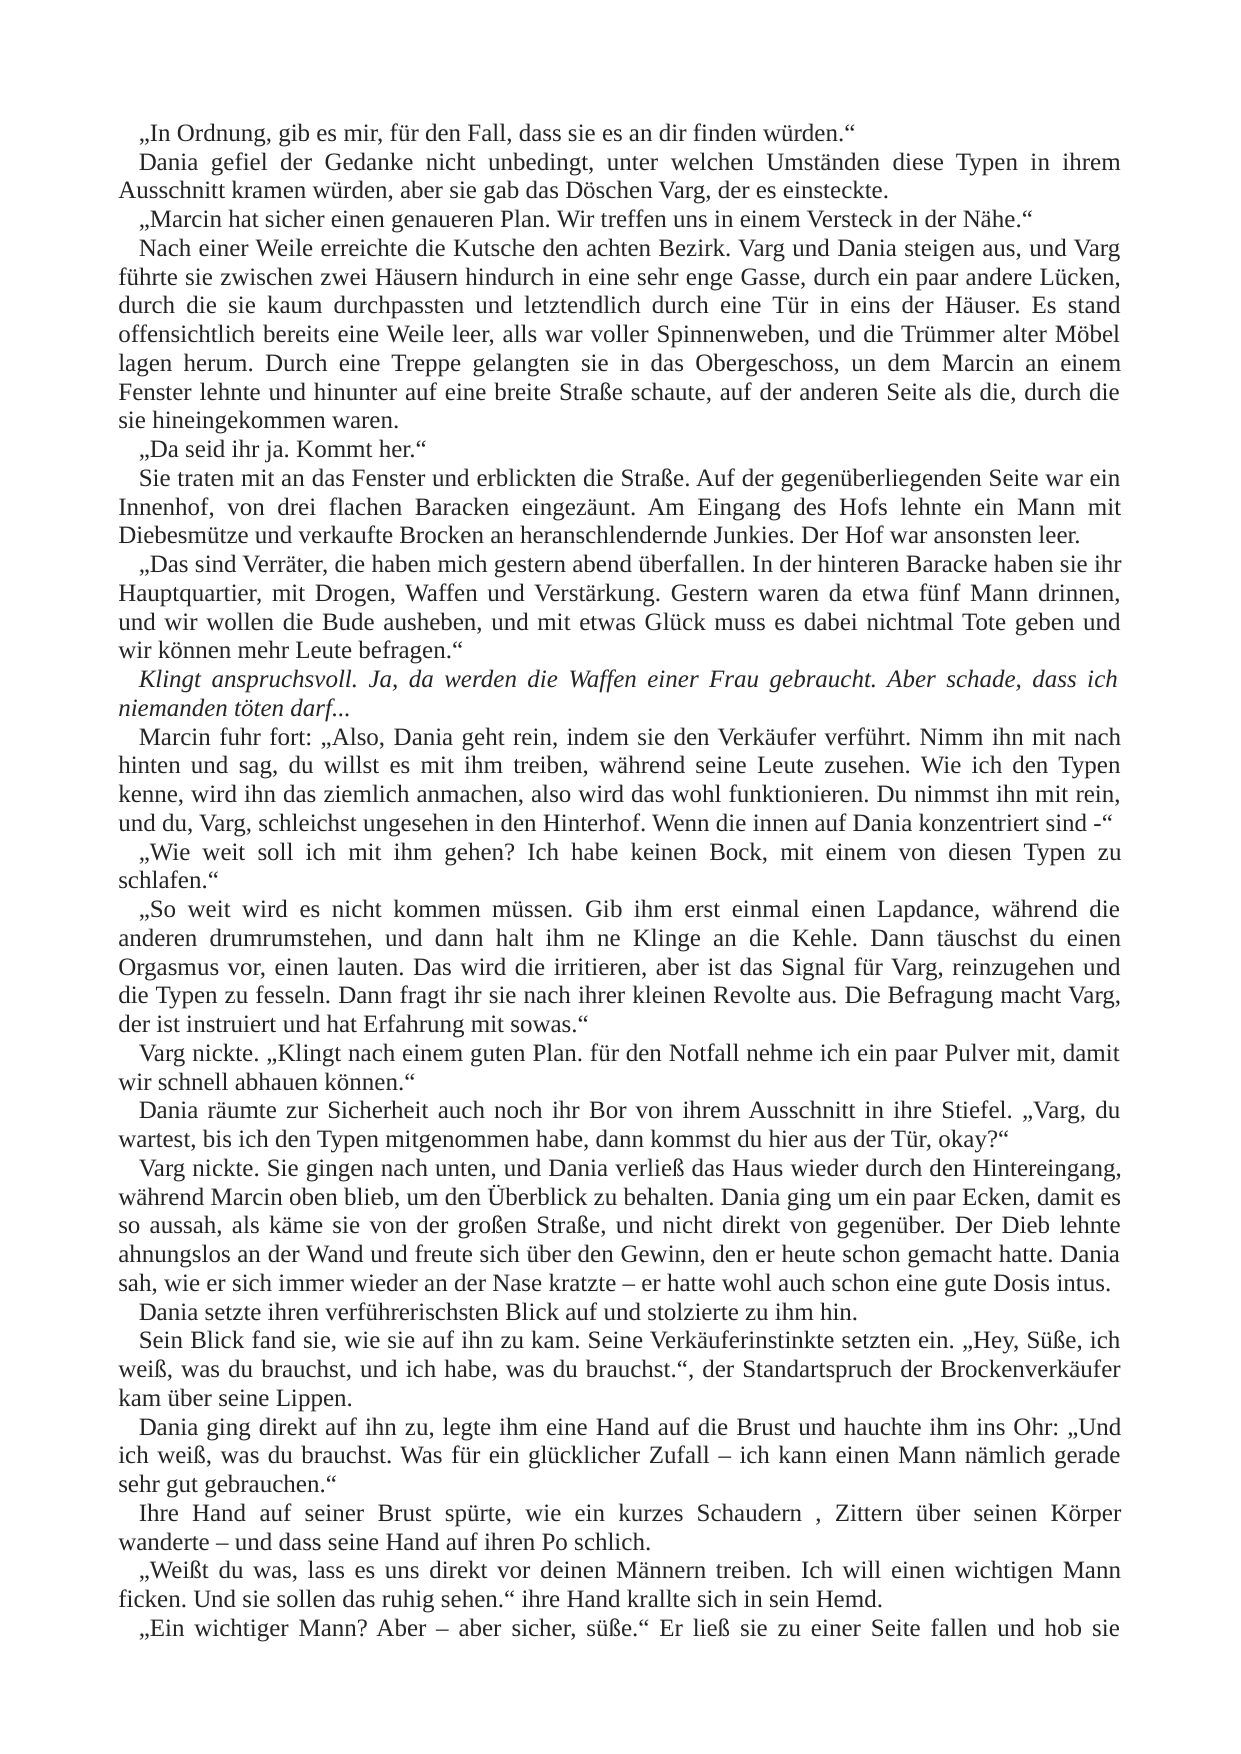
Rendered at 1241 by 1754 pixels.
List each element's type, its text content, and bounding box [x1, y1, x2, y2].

text Marcin fuhr fort: „Also, Dania geht rein, indem sie den Verkäufer verführt. Nimm ihn mit nach hinten und sag, du willst es mit ihm treiben, während seine Leute zusehen. Wie ich den Typen kenne, wird ihn das ziemlich anmachen, also wird das wohl funktionieren. Du nimmst ihn mit rein, und du, Varg, schleichst ungesehen in den Hinterhof. Wenn die innen auf Dania konzentriert sind -“ [118, 722, 1122, 837]
text Varg nickte. Sie gingen nach unten, und Dania verließ das Haus wieder durch den Hintereingang, während Marcin oben blieb, um den Überblick zu behalten. Dania ging um ein paar Ecken, damit es so aussah, als käme sie von der großen Straße, und nicht direkt von gegenüber. Der Dieb lehnte ahnungslos an der Wand und freute sich über den Gewinn, den er heute schon gemacht hatte. Dania sah, wie er sich immer wieder an der Nase kratzte – er hatte wohl auch schon eine gute Dosis intus. [118, 1153, 1122, 1297]
text Ihre Hand auf seiner Brust spürte, wie ein kurzes Schaudern , Zittern über seinen Körper wanderte – und dass seine Hand auf ihren Po schlich. [118, 1498, 1122, 1556]
text Dania ging direkt auf ihn zu, legte ihm eine Hand auf die Brust und hauchte ihm ins Ohr: „Und ich weiß, was du brauchst. Was für ein glücklicher Zufall – ich kann einen Mann nämlich gerade sehr gut gebrauchen.“ [118, 1412, 1122, 1498]
text Sie traten mit an das Fenster und erblickten die Straße. Auf der gegenüberliegenden Seite war ein Innenhof, von drei flachen Baracken eingezäunt. Am Eingang des Hofs lehnte ein Mann mit Diebesmütze und verkaufte Brocken an heranschlendernde Junkies. Der Hof war ansonsten leer. [118, 463, 1122, 549]
text „Weißt du was, lass es uns direkt vor deinen Männern treiben. Ich will einen wichtigen Mann ficken. Und sie sollen das ruhig sehen.“ ihre Hand krallte sich in sein Hemd. [118, 1556, 1122, 1613]
text Sein Blick fand sie, wie sie auf ihn zu kam. Seine Verkäuferinstinkte setzten ein. „Hey, Süße, ich weiß, was du brauchst, und ich habe, was du brauchst.“, der Standartspruch der Brockenverkäufer kam über seine Lippen. [118, 1326, 1122, 1412]
text Dania räumte zur Sicherheit auch noch ihr Bor von ihrem Ausschnitt in ihre Stiefel. „Varg, du wartest, bis ich den Typen mitgenommen habe, dann kommst du hier aus der Tür, okay?“ [118, 1096, 1122, 1153]
text Nach einer Weile erreichte die Kutsche den achten Bezirk. Varg und Dania steigen aus, und Varg führte sie zwischen zwei Häusern hindurch in eine sehr enge Gasse, durch ein paar andere Lücken, durch die sie kaum durchpassten und letztendlich durch eine Tür in eins der Häuser. Es stand offensichtlich bereits eine Weile leer, alls war voller Spinnenweben, und die Trümmer alter Möbel lagen herum. Durch eine Treppe gelangten sie in das Obergeschoss, un dem Marcin an einem Fenster lehnte und hinunter auf eine breite Straße schaute, auf der anderen Seite als die, durch die sie hineingekommen waren. [118, 233, 1122, 434]
text „In Ordnung, gib es mir, für den Fall, dass sie es an dir finden würden.“ [118, 118, 1122, 147]
text „Ein wichtiger Mann? Aber – aber sicher, süße.“ Er ließ sie zu einer Seite fallen und hob sie [118, 1613, 1122, 1642]
text „Marcin hat sicher einen genaueren Plan. Wir treffen uns in einem Versteck in der Nähe.“ [118, 204, 1122, 233]
text Dania gefiel der Gedanke nicht unbedingt, unter welchen Umständen diese Typen in ihrem Ausschnitt kramen würden, aber sie gab das Döschen Varg, der es einsteckte. [118, 147, 1122, 204]
text „So weit wird es nicht kommen müssen. Gib ihm erst einmal einen Lapdance, während die anderen drumrumstehen, und dann halt ihm ne Klinge an die Kehle. Dann täuschst du einen Orgasmus vor, einen lauten. Das wird die irritieren, aber ist das Signal für Varg, reinzugehen und die Typen zu fesseln. Dann fragt ihr sie nach ihrer kleinen Revolte aus. Die Befragung macht Varg, der ist instruiert und hat Erfahrung mit sowas.“ [118, 894, 1122, 1038]
text Dania setzte ihren verführerischsten Blick auf und stolzierte zu ihm hin. [118, 1297, 1122, 1326]
text Klingt anspruchsvoll. Ja, da werden die Waffen einer Frau gebraucht. Aber schade, dass ich niemanden töten darf... [118, 664, 1122, 722]
text „Wie weit soll ich mit ihm gehen? Ich habe keinen Bock, mit einem von diesen Typen zu schlafen.“ [118, 837, 1122, 894]
text „Da seid ihr ja. Kommt her.“ [118, 434, 1122, 463]
text „Das sind Verräter, die haben mich gestern abend überfallen. In der hinteren Baracke haben sie ihr Hauptquartier, mit Drogen, Waffen und Verstärkung. Gestern waren da etwa fünf Mann drinnen, und wir wollen die Bude ausheben, und mit etwas Glück muss es dabei nichtmal Tote geben und wir können mehr Leute befragen.“ [118, 549, 1122, 664]
text Varg nickte. „Klingt nach einem guten Plan. für den Notfall nehme ich ein paar Pulver mit, damit wir schnell abhauen können.“ [118, 1038, 1122, 1096]
